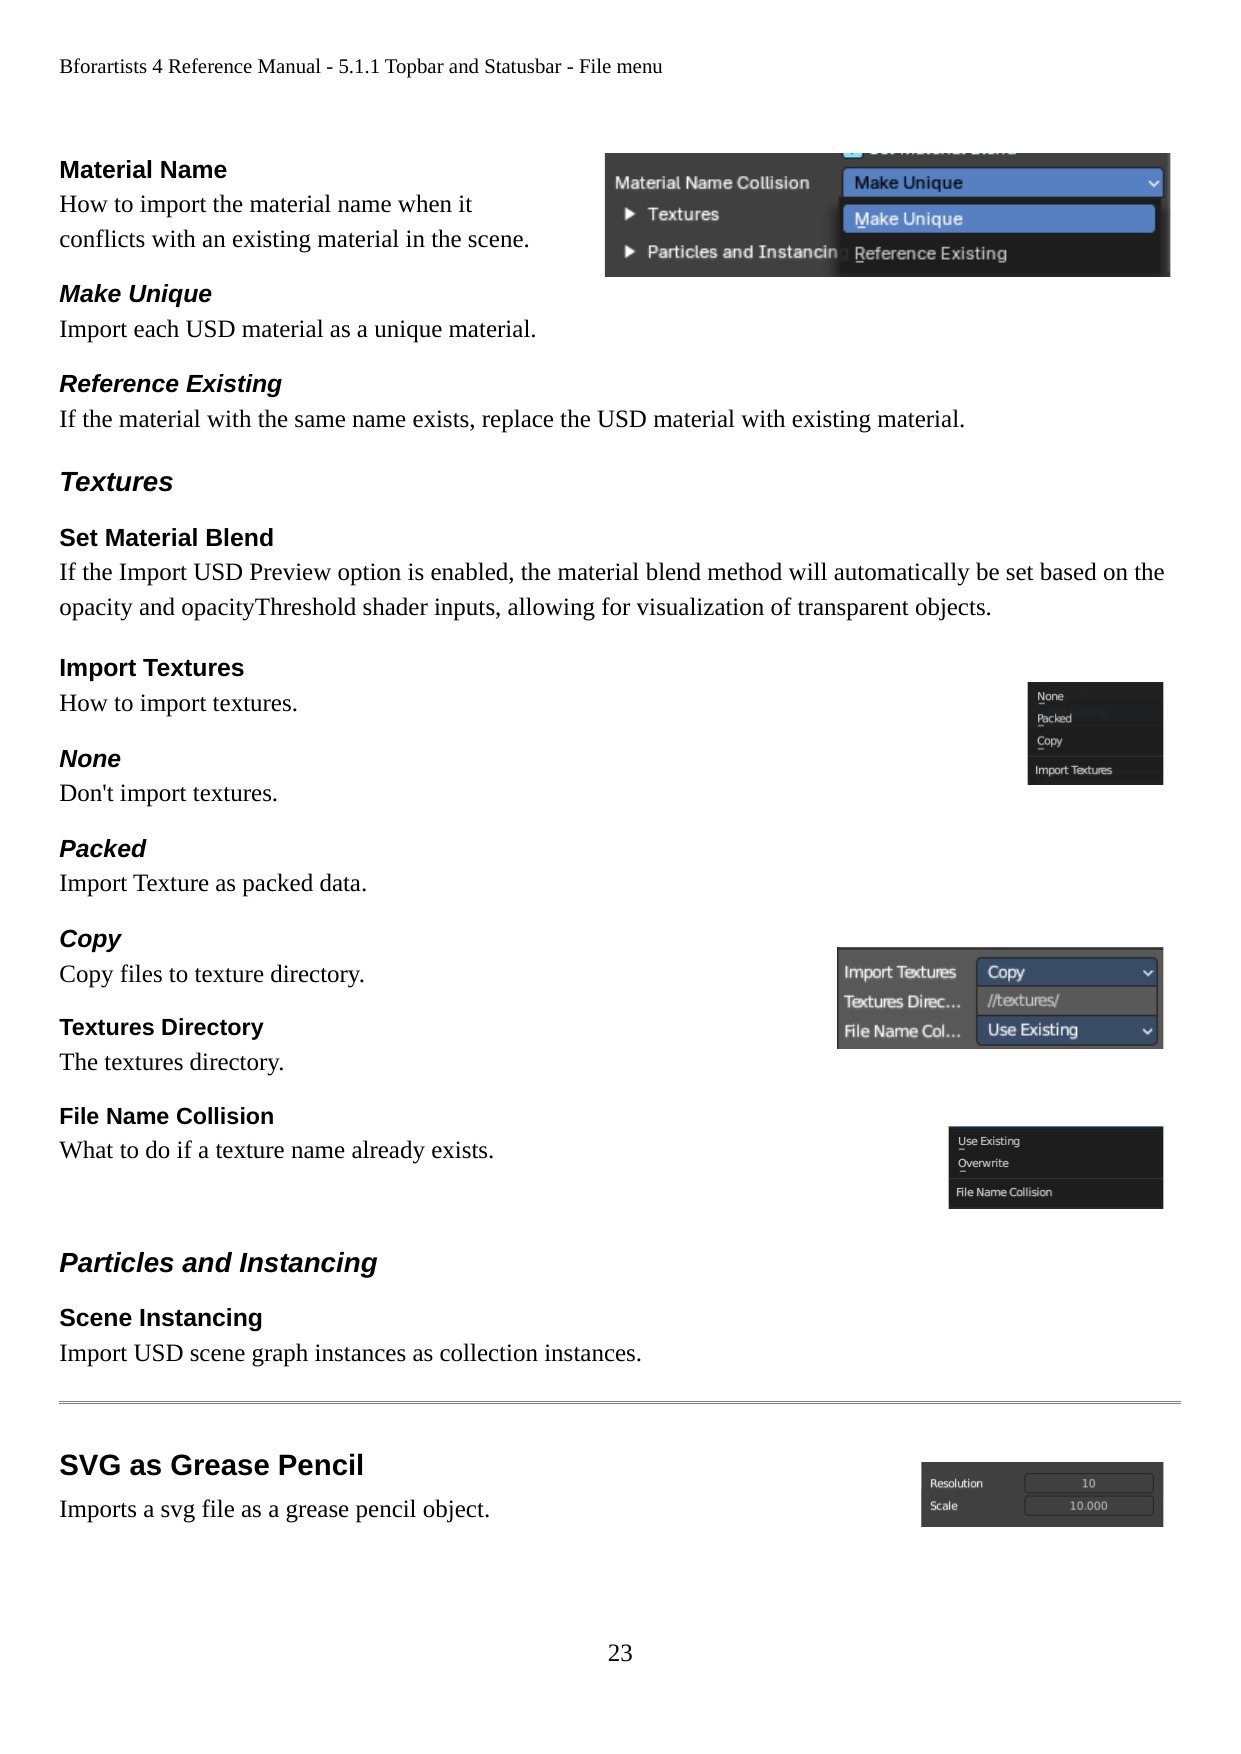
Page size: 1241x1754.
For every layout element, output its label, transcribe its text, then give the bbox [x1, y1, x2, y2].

subtitle SVG as Grease Pencil [59, 1447, 1181, 1481]
text If the material with the same name exists, replace the USD material with existing material. [59, 404, 1181, 433]
subtitle Scene Instancing [59, 1303, 1181, 1331]
subtitle Textures [59, 466, 1181, 498]
picture [604, 153, 1171, 277]
subtitle [1164, 744, 1181, 772]
subtitle None [59, 744, 1027, 772]
text How to import textures. [59, 688, 1027, 717]
subtitle [1171, 155, 1181, 183]
subtitle Material Name [59, 155, 604, 183]
subtitle Textures Directory [59, 1014, 837, 1041]
picture [1027, 682, 1164, 785]
text Imports a svg file as a grease pencil object. [59, 1494, 921, 1522]
subtitle [1164, 1014, 1181, 1041]
picture [921, 1462, 1164, 1527]
text [1164, 688, 1181, 717]
picture [948, 1126, 1164, 1209]
text Copy files to texture directory. [59, 959, 837, 987]
text Import USD scene graph instances as collection instances. [59, 1338, 1181, 1366]
text Don't import textures. [59, 778, 1181, 807]
text Import each USD material as a unique material. [59, 314, 1181, 343]
text If the Import USD Preview option is enabled, the material blend method will automatically be set based on the opacity and opacityThreshold shader inputs, allowing for visualization of transparent objects. [59, 557, 1181, 621]
picture [837, 947, 1164, 1049]
subtitle Particles and Instancing [59, 1246, 1181, 1278]
subtitle File Name Collision [59, 1102, 1181, 1129]
text What to do if a texture name already exists. [59, 1135, 948, 1164]
text Import Texture as packed data. [59, 868, 1181, 897]
subtitle Set Material Blend [59, 523, 1181, 551]
subtitle Copy [59, 924, 1181, 952]
subtitle Reference Existing [59, 369, 1181, 398]
text The textures directory. [59, 1047, 1181, 1076]
subtitle Import Textures [59, 653, 1181, 682]
subtitle Packed [59, 834, 1181, 862]
text How to import the material name when it conflicts with an existing material in the scene. [59, 189, 604, 253]
subtitle Make Unique [59, 279, 1181, 308]
